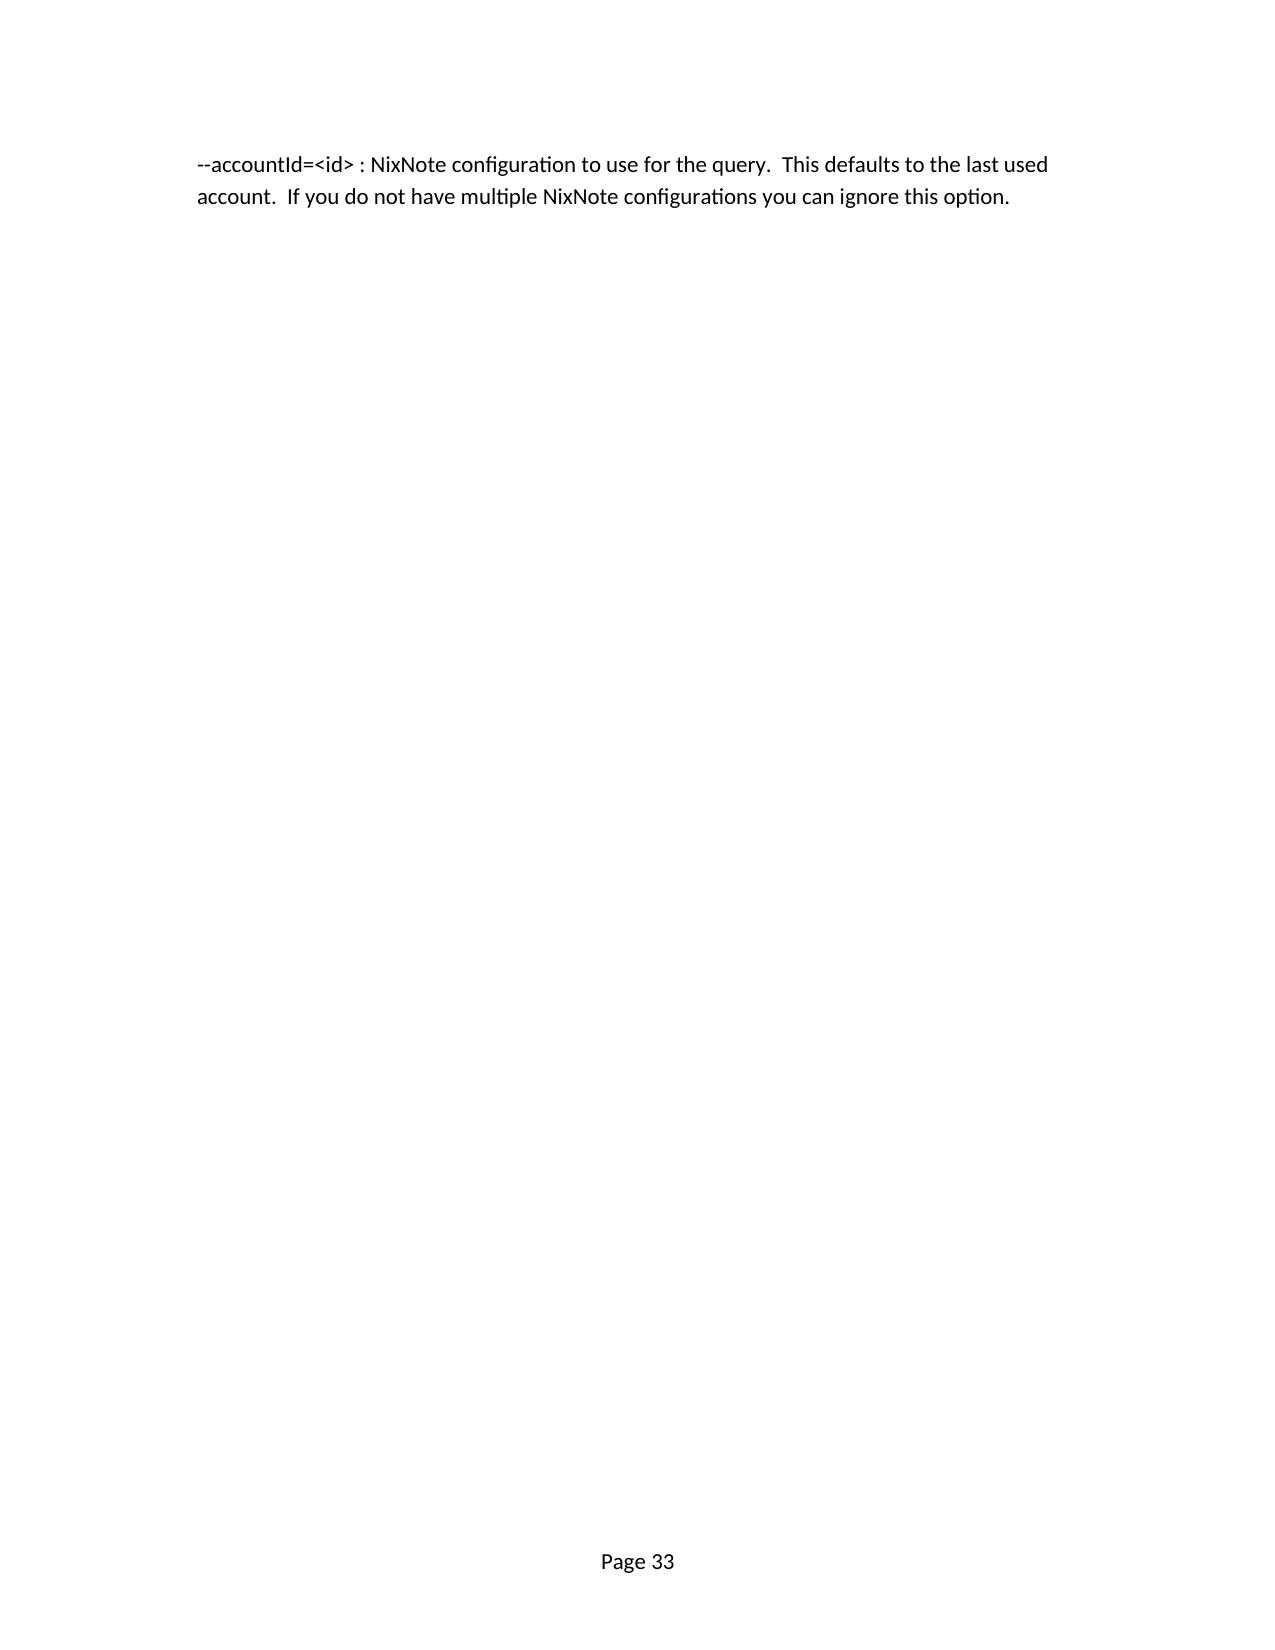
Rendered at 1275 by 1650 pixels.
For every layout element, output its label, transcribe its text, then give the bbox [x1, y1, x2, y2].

text --accountId=<id> : NixNote configuration to use for the query. This defaults to the last used account. If you do not have multiple NixNote configurations you can ignore this option. [197, 150, 1125, 210]
